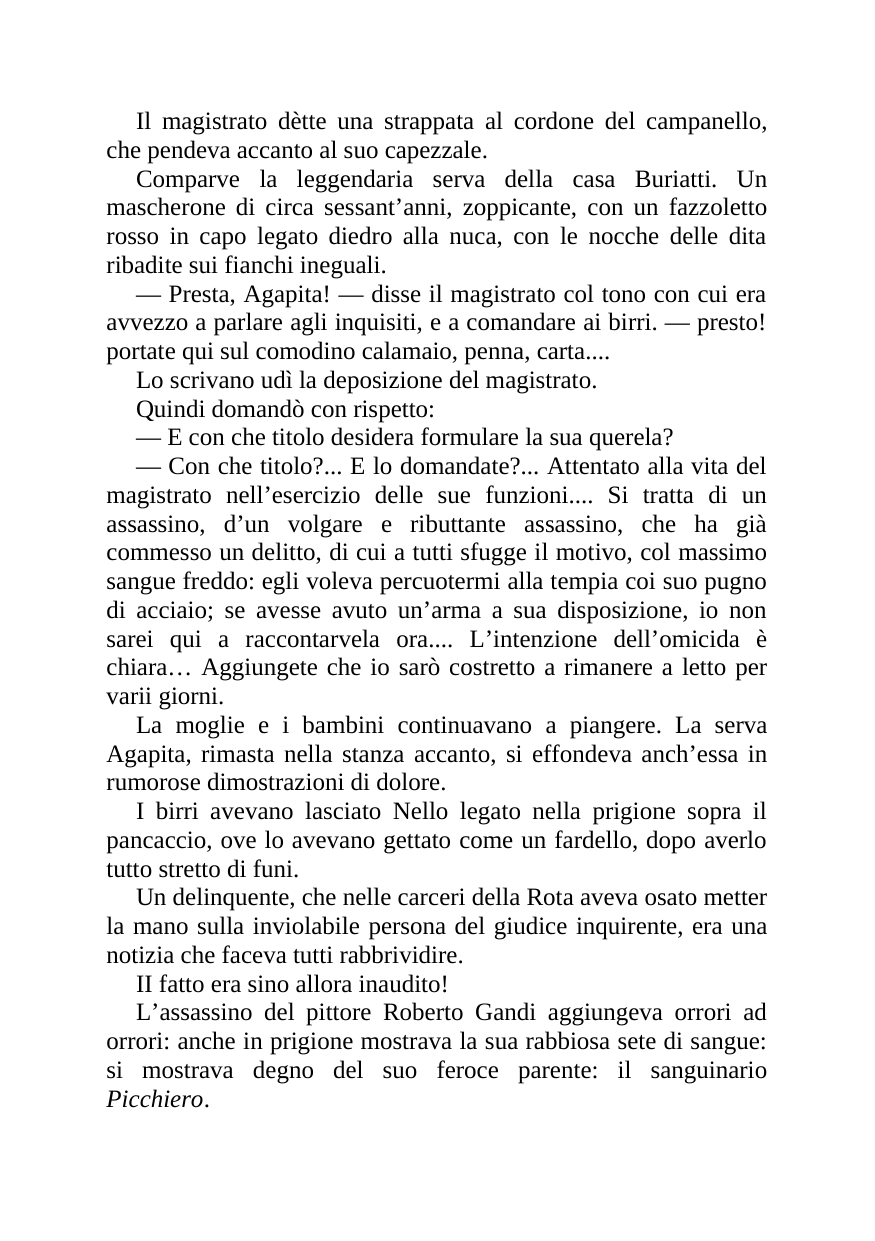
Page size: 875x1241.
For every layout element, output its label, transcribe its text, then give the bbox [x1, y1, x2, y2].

text Il magistrato dètte una strappata al cordone del campanello, che pendeva accanto al suo capezzale. [106, 106, 768, 164]
text — E con che titolo desidera formulare la sua querela? [106, 422, 768, 451]
text Comparve la leggendaria serva della casa Buriatti. Un mascherone di circa sessant’anni, zoppicante, con un fazzoletto rosso in capo legato diedro alla nuca, con le nocche delle dita ribadite sui fianchi ineguali. [106, 164, 768, 279]
text L’assassino del pittore Roberto Gandi aggiungeva orrori ad orrori: anche in prigione mostrava la sua rabbiosa sete di sangue: si mostrava degno del suo feroce parente: il sanguinario Picchiero. [106, 997, 768, 1112]
text Un delinquente, che nelle carceri della Rota aveva osato metter la mano sulla inviolabile persona del giudice inquirente, era una notizia che faceva tutti rabbrividire. [106, 882, 768, 969]
text Lo scrivano udì la deposizione del magistrato. [106, 365, 768, 394]
text — Con che titolo?... E lo domandate?... Attentato alla vita del magistrato nell’esercizio delle sue funzioni.... Si tratta di un assassino, d’un volgare e ributtante assassino, che ha già commesso un delitto, di cui a tutti sfugge il motivo, col massimo sangue freddo: egli voleva percuotermi alla tempia coi suo pugno di acciaio; se avesse avuto un’arma a sua disposizione, io non sarei qui a raccontarvela ora.... L’intenzione dell’omicida è chiara… Aggiungete che io sarò costretto a rimanere a letto per varii giorni. [106, 451, 768, 710]
text I birri avevano lasciato Nello legato nella prigione sopra il pancaccio, ove lo avevano gettato come un fardello, dopo averlo tutto stretto di funi. [106, 796, 768, 882]
text II fatto era sino allora inaudito! [106, 969, 768, 997]
text Quindi domandò con rispetto: [106, 394, 768, 422]
text La moglie e i bambini continuavano a piangere. La serva Agapita, rimasta nella stanza accanto, si effondeva anch’essa in rumorose dimostrazioni di dolore. [106, 710, 768, 796]
text — Presta, Agapita! — disse il magistrato col tono con cui era avvezzo a parlare agli inquisiti, e a comandare ai birri. — presto! portate qui sul comodino calamaio, penna, carta.... [106, 279, 768, 365]
